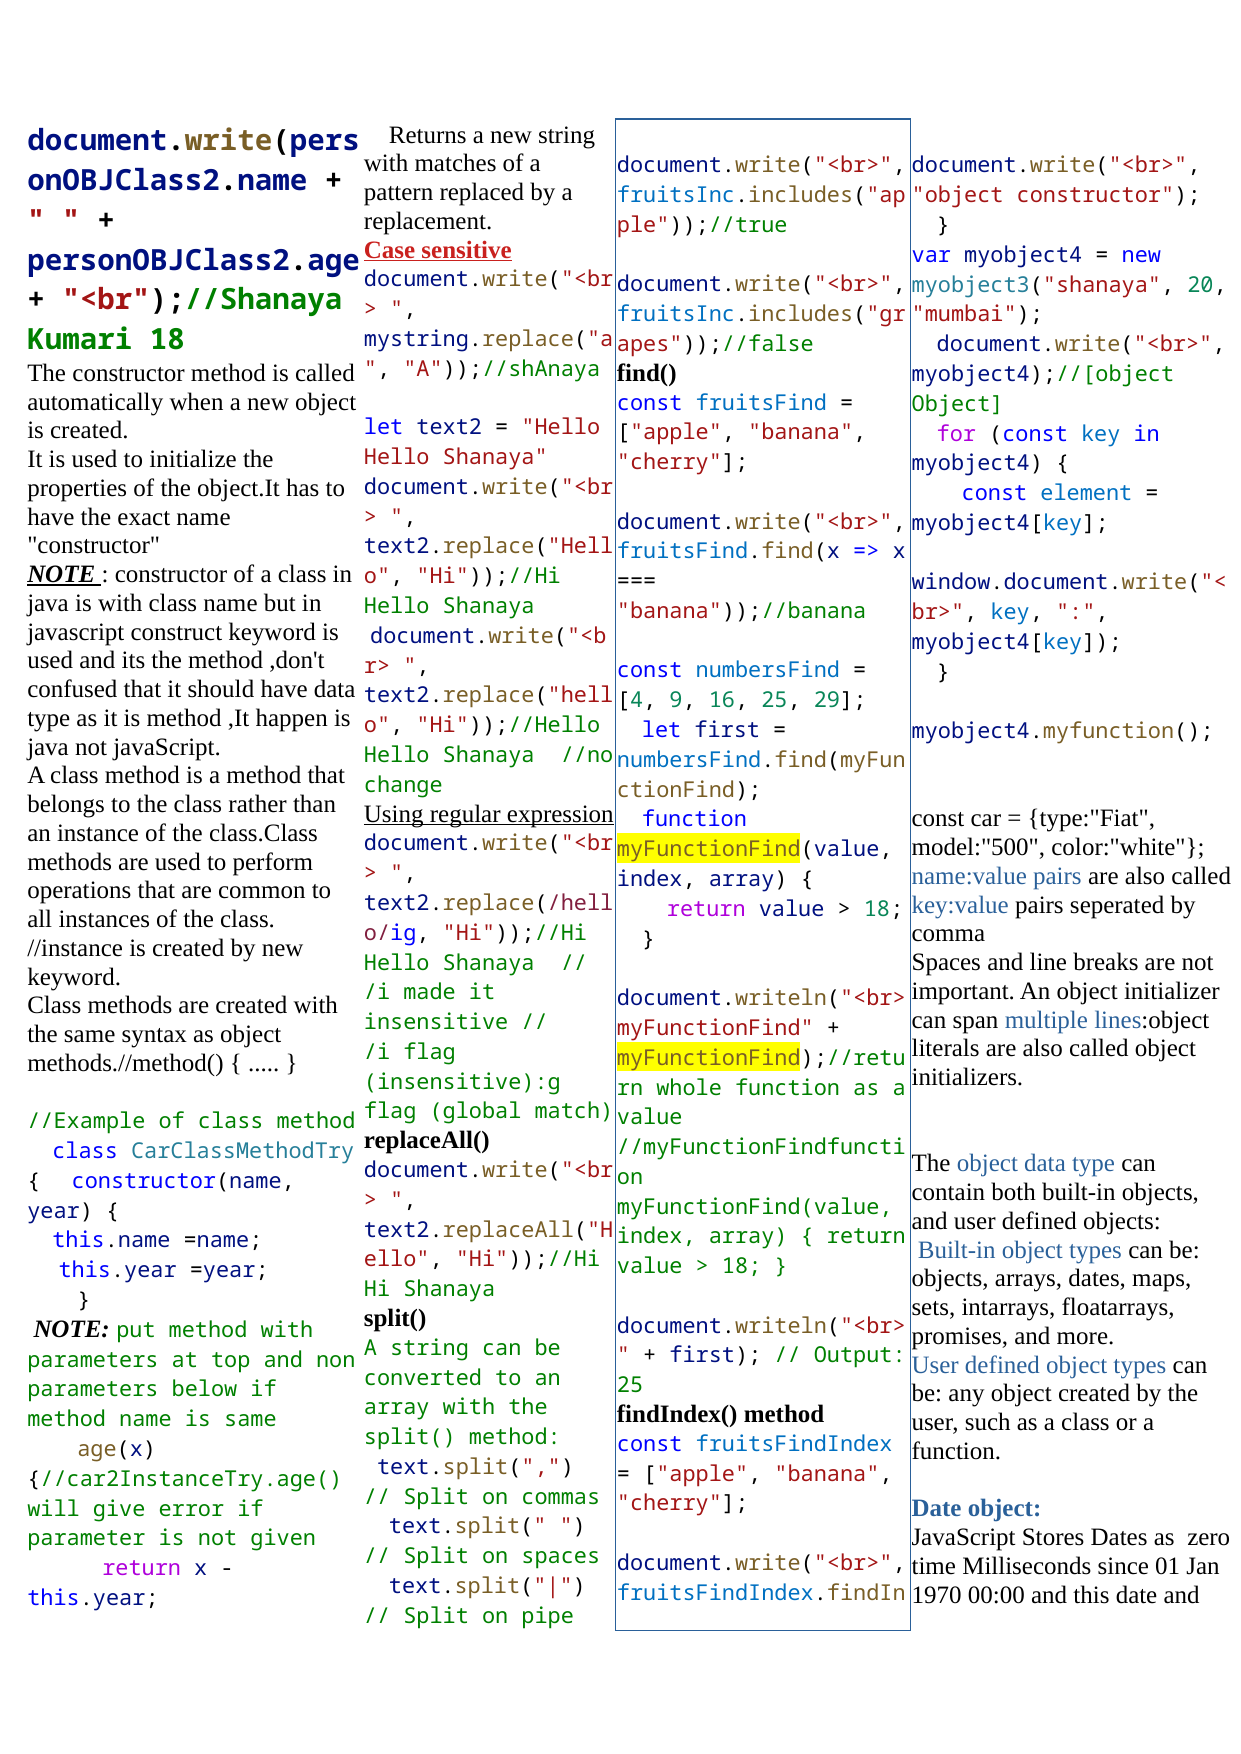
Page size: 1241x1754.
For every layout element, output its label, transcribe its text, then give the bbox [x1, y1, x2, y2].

table_header document.write("<br>", fruitsInc.includes("apple"));//true document.write("<br>", fruitsInc.includes("grapes"));//false find() const fruitsFind = ["apple", "banana", "cherry"]; document.write("<br>", fruitsFind.find(x => x === "banana"));//banana const numbersFind = [4, 9, 16, 25, 29]; let first = numbersFind.find(myFunctionFind); function myFunctionFind(value, index, array) { return value > 18; } document.writeln("<br> myFunctionFind" + myFunctionFind);//return whole function as a value //myFunctionFindfunction myFunctionFind(value, index, array) { return value > 18; } document.writeln("<br>" + first); // Output: 25 findIndex() method const fruitsFindIndex = ["apple", "banana", "cherry"]; document.write("<br>", fruitsFindIndex.findIn [616, 120, 910, 1630]
